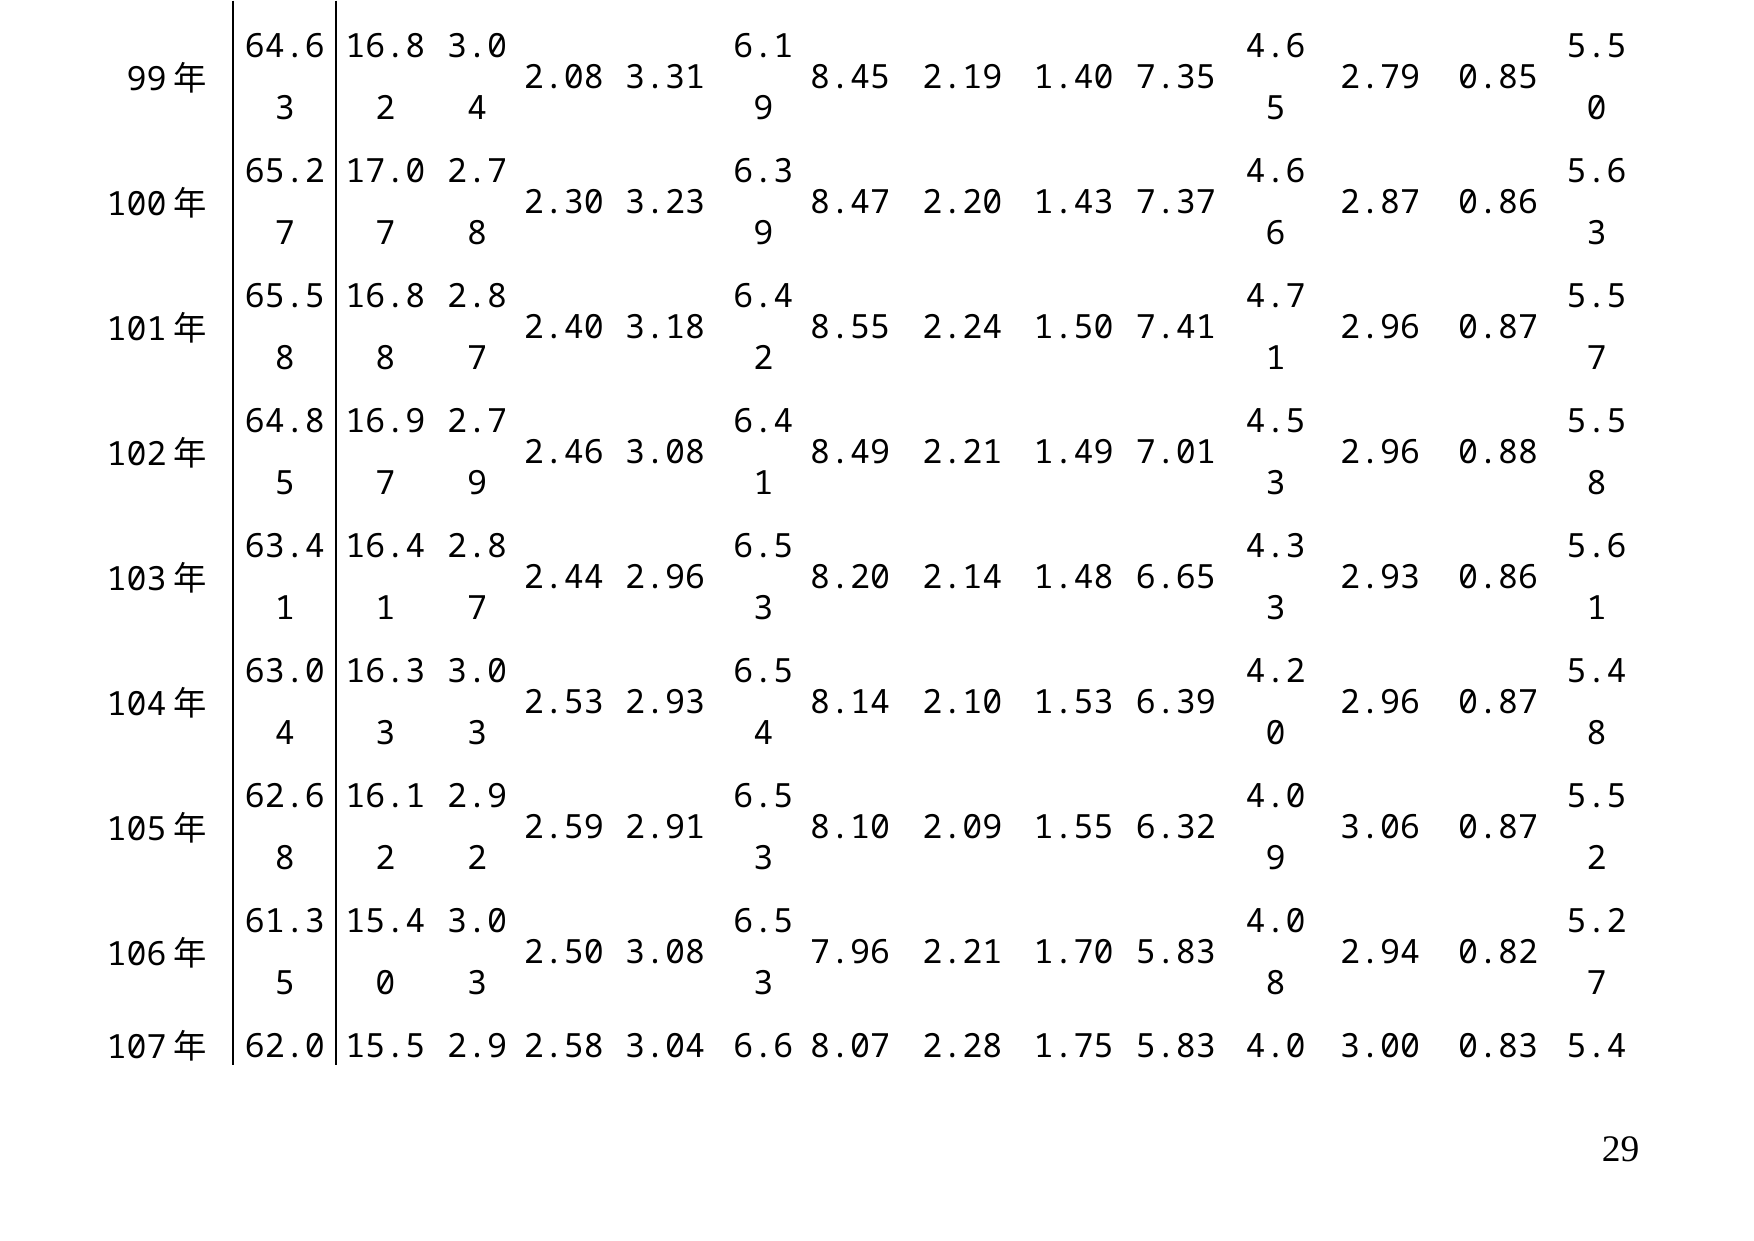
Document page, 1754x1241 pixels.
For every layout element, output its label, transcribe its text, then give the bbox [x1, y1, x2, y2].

table_cell 3.23 [608, 128, 721, 253]
table_cell 3.03 [435, 628, 519, 753]
table_cell 99年 [104, 1, 232, 128]
table_cell 2.21 [895, 878, 1029, 1003]
table_cell 3.03 [435, 878, 519, 1003]
table_cell 2.96 [1318, 378, 1442, 503]
table_cell 1.55 [1029, 753, 1118, 878]
table_cell 7.96 [805, 878, 895, 1003]
table_cell 15.40 [337, 878, 435, 1003]
table_cell 1.43 [1029, 128, 1118, 253]
table_cell 16.41 [337, 503, 435, 628]
table_cell 2.24 [895, 253, 1029, 378]
table_cell 3.00 [1318, 1003, 1442, 1065]
table_cell 6.32 [1118, 753, 1233, 878]
table_cell 0.82 [1442, 878, 1554, 1003]
table_cell 2.50 [519, 878, 608, 1003]
table_cell 17.07 [337, 128, 435, 253]
table_cell 4.71 [1233, 253, 1317, 378]
table_cell 5.27 [1554, 878, 1639, 1003]
table_cell 5.63 [1554, 128, 1639, 253]
table_cell 6.42 [721, 253, 805, 378]
table_cell 7.35 [1118, 1, 1233, 128]
table_cell 8.47 [805, 128, 895, 253]
table_cell 2.19 [895, 1, 1029, 128]
table_cell 7.37 [1118, 128, 1233, 253]
table_cell 4.09 [1233, 753, 1317, 878]
table_cell 1.49 [1029, 378, 1118, 503]
table_cell 5.52 [1554, 753, 1639, 878]
table_cell 5.57 [1554, 253, 1639, 378]
table_cell 104年 [104, 628, 232, 753]
table_cell 2.21 [895, 378, 1029, 503]
table_cell 2.28 [895, 1003, 1029, 1065]
table_cell 4.20 [1233, 628, 1317, 753]
table_cell 2.94 [1318, 878, 1442, 1003]
table_cell 8.07 [805, 1003, 895, 1065]
table_cell 1.48 [1029, 503, 1118, 628]
table_cell 0.86 [1442, 503, 1554, 628]
table_cell 2.93 [608, 628, 721, 753]
table_cell 6.53 [721, 878, 805, 1003]
table_cell 4.33 [1233, 503, 1317, 628]
table_cell 0.88 [1442, 378, 1554, 503]
table_cell 16.33 [337, 628, 435, 753]
table_cell 103年 [104, 503, 232, 628]
table_cell 1.50 [1029, 253, 1118, 378]
table_cell 6.53 [721, 753, 805, 878]
table_cell 8.10 [805, 753, 895, 878]
table_cell 5.58 [1554, 378, 1639, 503]
table_cell 0.87 [1442, 753, 1554, 878]
table_cell 65.27 [234, 128, 335, 253]
table_cell 2.40 [519, 253, 608, 378]
table_cell 4.53 [1233, 378, 1317, 503]
table_cell 6.53 [721, 503, 805, 628]
table_cell 15.5 [337, 1003, 435, 1065]
table_cell 8.49 [805, 378, 895, 503]
table_cell 5.83 [1118, 878, 1233, 1003]
table_cell 8.55 [805, 253, 895, 378]
table_cell 6.54 [721, 628, 805, 753]
table_cell 3.08 [608, 878, 721, 1003]
table_cell 6.65 [1118, 503, 1233, 628]
table_cell 62.0 [234, 1003, 335, 1065]
table_cell 2.79 [435, 378, 519, 503]
table_cell 7.41 [1118, 253, 1233, 378]
table_cell 2.58 [519, 1003, 608, 1065]
table_cell 2.59 [519, 753, 608, 878]
table_cell 6.41 [721, 378, 805, 503]
table_cell 62.68 [234, 753, 335, 878]
table_cell 2.96 [1318, 253, 1442, 378]
table_cell 2.53 [519, 628, 608, 753]
table_cell 2.30 [519, 128, 608, 253]
table_cell 2.20 [895, 128, 1029, 253]
table_cell 5.48 [1554, 628, 1639, 753]
table_cell 3.04 [435, 1, 519, 128]
table_cell 16.88 [337, 253, 435, 378]
table_cell 2.79 [1318, 1, 1442, 128]
table_cell 107年 [104, 1003, 232, 1065]
table_cell 3.04 [608, 1003, 721, 1065]
table_cell 105年 [104, 753, 232, 878]
table_cell 6.19 [721, 1, 805, 128]
table_cell 0.87 [1442, 628, 1554, 753]
table_cell 2.46 [519, 378, 608, 503]
table_cell 4.08 [1233, 878, 1317, 1003]
table_cell 16.12 [337, 753, 435, 878]
table_cell 2.87 [1318, 128, 1442, 253]
table_cell 2.10 [895, 628, 1029, 753]
table_cell 0.86 [1442, 128, 1554, 253]
table_cell 5.50 [1554, 1, 1639, 128]
table_cell 5.61 [1554, 503, 1639, 628]
table_cell 2.14 [895, 503, 1029, 628]
table_cell 2.93 [1318, 503, 1442, 628]
table_cell 63.04 [234, 628, 335, 753]
table_cell 8.14 [805, 628, 895, 753]
table_cell 65.58 [234, 253, 335, 378]
table_cell 5.4 [1554, 1003, 1639, 1065]
table_cell 3.06 [1318, 753, 1442, 878]
table_cell 2.08 [519, 1, 608, 128]
table_cell 4.0 [1233, 1003, 1317, 1065]
table_cell 1.75 [1029, 1003, 1118, 1065]
table_cell 2.91 [608, 753, 721, 878]
table_cell 2.96 [1318, 628, 1442, 753]
table_cell 5.83 [1118, 1003, 1233, 1065]
table_cell 2.92 [435, 753, 519, 878]
table_cell 2.96 [608, 503, 721, 628]
table_cell 0.85 [1442, 1, 1554, 128]
table_cell 1.70 [1029, 878, 1118, 1003]
table_cell 100年 [104, 128, 232, 253]
table_cell 106年 [104, 878, 232, 1003]
table_cell 4.66 [1233, 128, 1317, 253]
table_cell 16.82 [337, 1, 435, 128]
table_cell 8.20 [805, 503, 895, 628]
table_cell 101年 [104, 253, 232, 378]
table_cell 64.63 [234, 1, 335, 128]
table_cell 2.87 [435, 503, 519, 628]
table_cell 4.65 [1233, 1, 1317, 128]
table_cell 1.40 [1029, 1, 1118, 128]
table_cell 0.83 [1442, 1003, 1554, 1065]
table_cell 0.87 [1442, 253, 1554, 378]
table_cell 102年 [104, 378, 232, 503]
table_cell 3.31 [608, 1, 721, 128]
table_cell 6.6 [721, 1003, 805, 1065]
table_cell 64.85 [234, 378, 335, 503]
table_cell 2.09 [895, 753, 1029, 878]
table_cell 2.87 [435, 253, 519, 378]
table_cell 16.97 [337, 378, 435, 503]
table_cell 63.41 [234, 503, 335, 628]
table_cell 2.9 [435, 1003, 519, 1065]
table_cell 2.44 [519, 503, 608, 628]
table_cell 3.08 [608, 378, 721, 503]
table_cell 3.18 [608, 253, 721, 378]
table_cell 1.53 [1029, 628, 1118, 753]
table_cell 6.39 [721, 128, 805, 253]
table_cell 7.01 [1118, 378, 1233, 503]
table_cell 61.35 [234, 878, 335, 1003]
table_cell 8.45 [805, 1, 895, 128]
table_cell 2.78 [435, 128, 519, 253]
table_cell 6.39 [1118, 628, 1233, 753]
